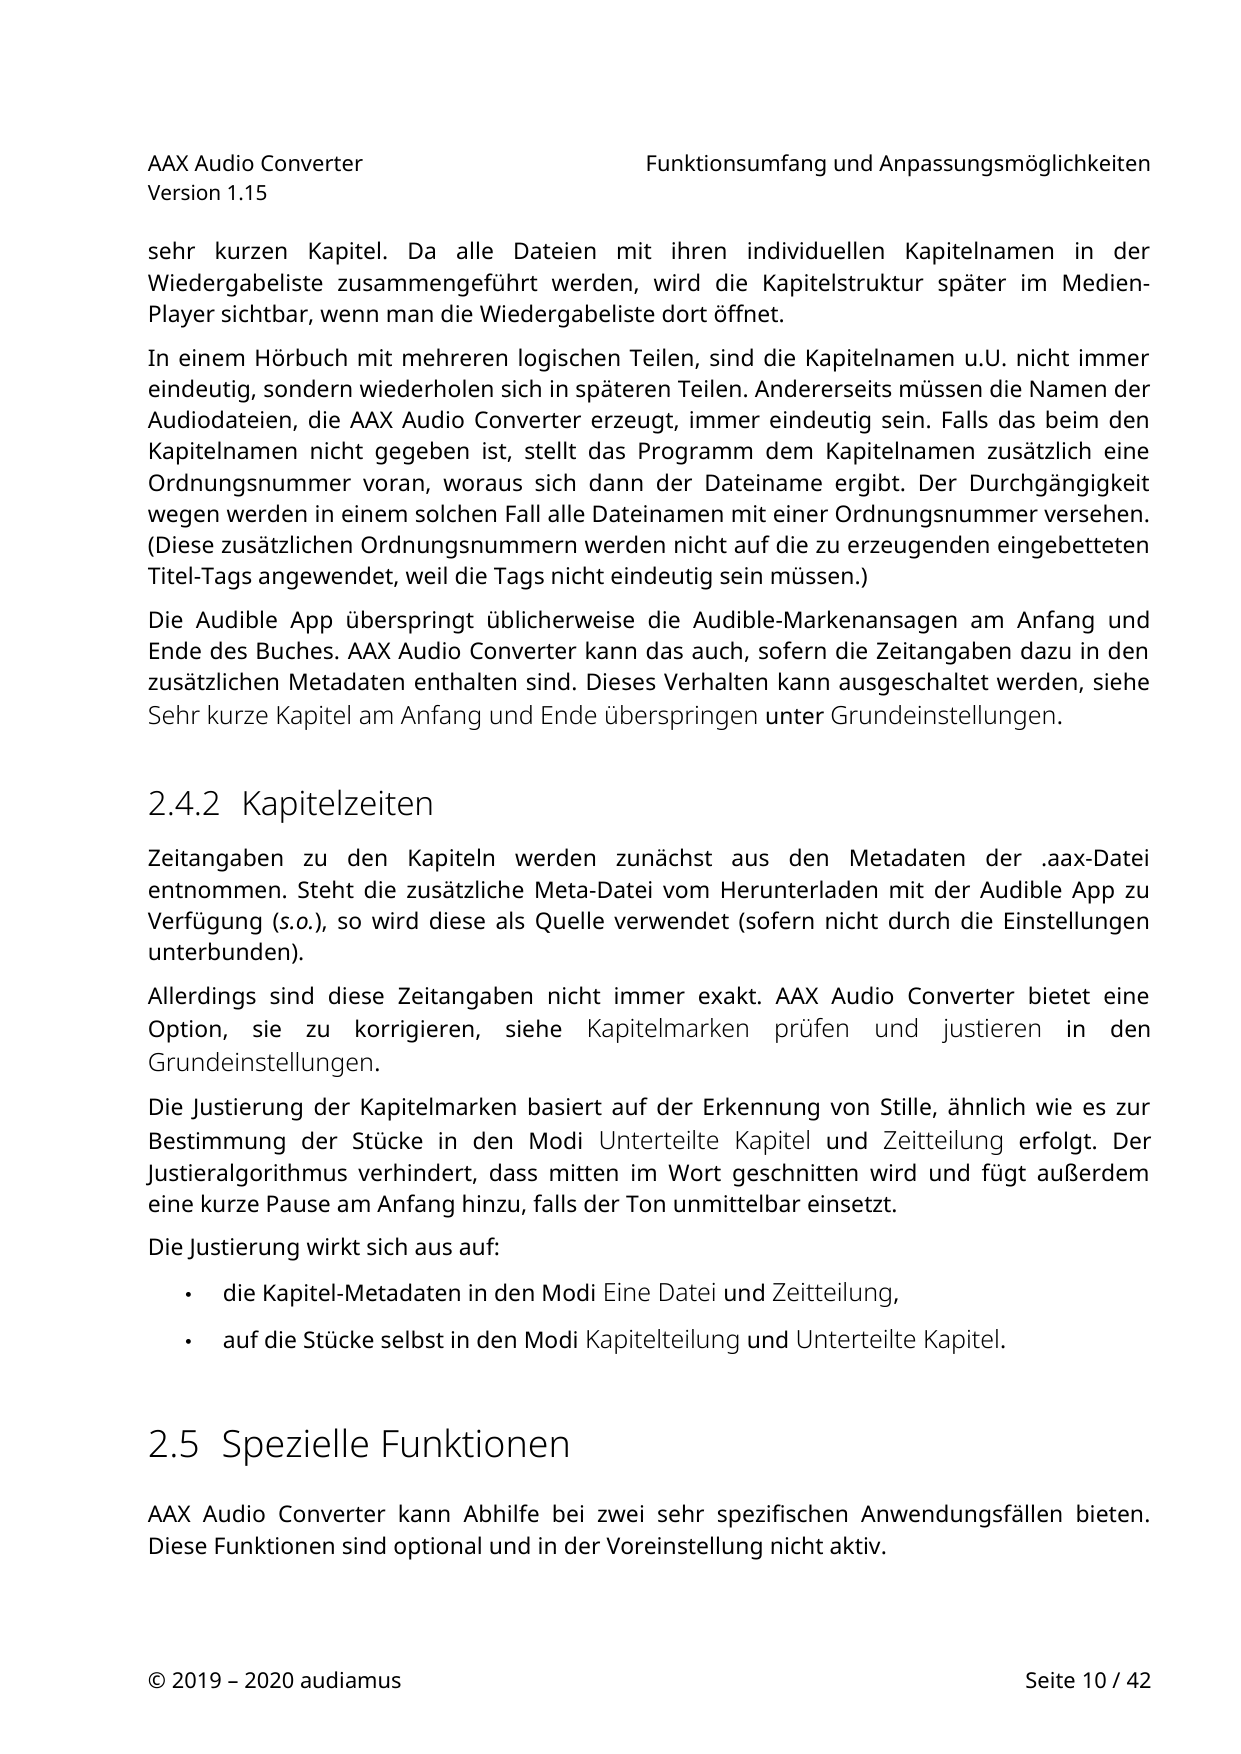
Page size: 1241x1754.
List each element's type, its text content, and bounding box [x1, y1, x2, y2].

text Die Justierung der Kapitelmarken basiert auf der Erkennung von Stille, ähnlich wie es zur Bestimmung der Stücke in den Modi Unterteilte Kapitel und Zeitteilung erfolgt. Der Justieralgorithmus verhindert, dass mitten im Wort geschnitten wird und fügt außerdem eine kurze Pause am Anfang hinzu, falls der Ton unmittelbar einsetzt. [148, 1091, 1152, 1219]
list auf die Stücke selbst in den Modi Kapitelteilung und Unterteilte Kapitel. [185, 1321, 1152, 1355]
subtitle Spezielle Funktionen [148, 1418, 1152, 1469]
list die Kapitel-Metadaten in den Modi Eine Datei und Zeitteilung, [185, 1275, 1152, 1309]
subtitle Kapitelzeiten [148, 779, 1152, 824]
text AAX Audio Converter kann Abhilfe bei zwei sehr spezifischen Anwendungsfällen bieten. Diese Funktionen sind optional und in der Voreinstellung nicht aktiv. [148, 1498, 1152, 1561]
text Die Justierung wirkt sich aus auf: [148, 1231, 1152, 1263]
text Allerdings sind diese Zeitangaben nicht immer exakt. AAX Audio Converter bietet eine Option, sie zu korrigieren, siehe Kapitelmarken prüfen und justieren in den Grundeinstellungen. [148, 980, 1152, 1079]
text Zeitangaben zu den Kapiteln werden zunächst aus den Metadaten der .aax-Datei entnommen. Steht die zusätzliche Meta-Datei vom Herunterladen mit der Audible App zu Verfügung (s.o.), so wird diese als Quelle verwendet (sofern nicht durch die Einstellungen unterbunden). [148, 842, 1152, 967]
text sehr kurzen Kapitel. Da alle Dateien mit ihren individuellen Kapitelnamen in der Wiedergabeliste zusammengeführt werden, wird die Kapitelstruktur später im Medien-Player sichtbar, wenn man die Wiedergabeliste dort öffnet. [148, 235, 1152, 329]
text Die Audible App überspringt üblicherweise die Audible-Markenansagen am Anfang und Ende des Buches. AAX Audio Converter kann das auch, sofern die Zeitangaben dazu in den zusätzlichen Metadaten enthalten sind. Dieses Verhalten kann ausgeschaltet werden, siehe Sehr kurze Kapitel am Anfang und Ende überspringen unter Grundeinstellungen. [148, 604, 1152, 732]
text In einem Hörbuch mit mehreren logischen Teilen, sind die Kapitelnamen u.U. nicht immer eindeutig, sondern wiederholen sich in späteren Teilen. Andererseits müssen die Namen der Audiodateien, die AAX Audio Converter erzeugt, immer eindeutig sein. Falls das beim den Kapitelnamen nicht gegeben ist, stellt das Programm dem Kapitelnamen zusätzlich eine Ordnungsnummer voran, woraus sich dann der Dateiname ergibt. Der Durchgängigkeit wegen werden in einem solchen Fall alle Dateinamen mit einer Ordnungsnummer versehen. (Diese zusätzlichen Ordnungsnummern werden nicht auf die zu erzeugenden eingebetteten Titel-Tags angewendet, weil die Tags nicht eindeutig sein müssen.) [148, 341, 1152, 591]
